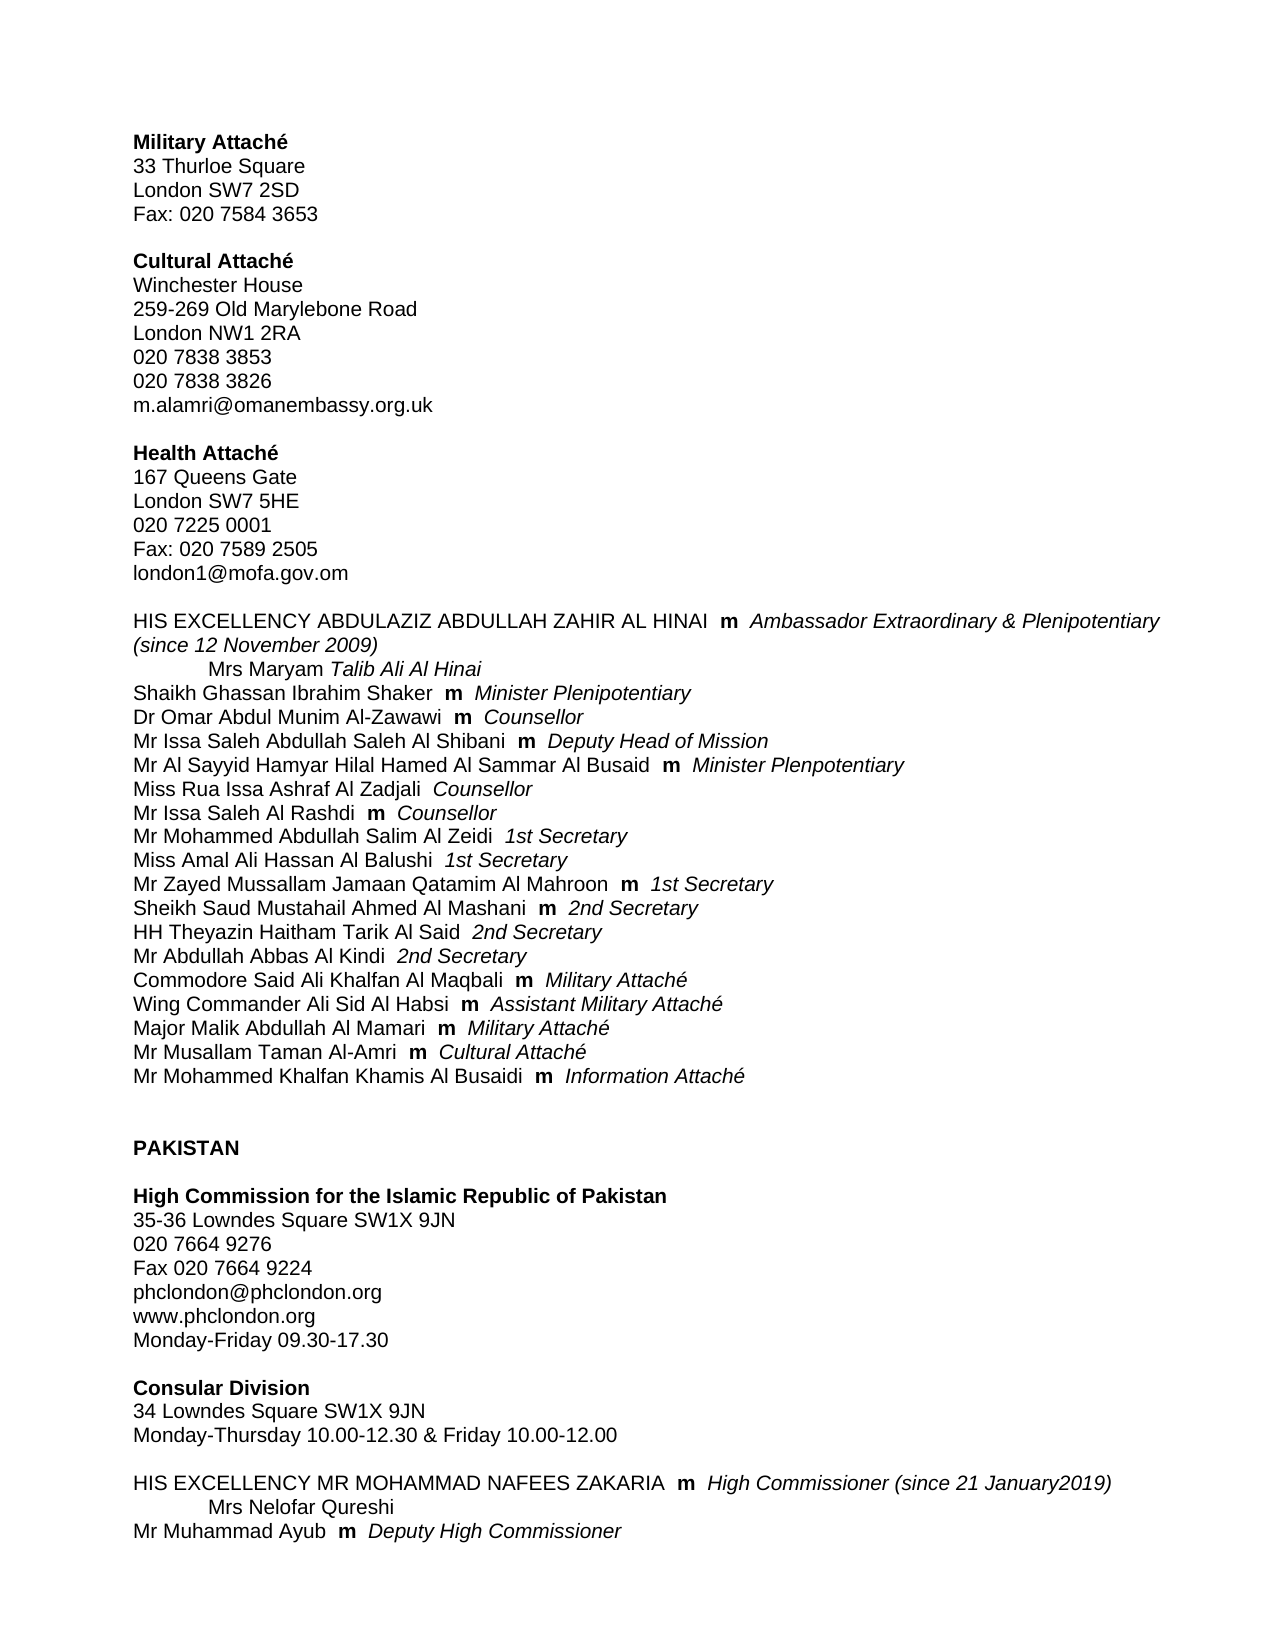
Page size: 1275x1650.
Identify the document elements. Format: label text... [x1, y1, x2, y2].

text Dr Omar Abdul Munim Al-Zawawi m Counsellor [133, 704, 1181, 728]
subtitle Consular Division [133, 1375, 1181, 1399]
text Mr Zayed Mussallam Jamaan Qatamim Al Mahroon m 1st Secretary [133, 872, 1181, 896]
text Military Attaché [133, 129, 1181, 153]
text Winchester House [133, 273, 1181, 297]
text Health Attaché [133, 441, 1181, 465]
text 34 Lowndes Square SW1X 9JN [133, 1399, 1181, 1423]
text phclondon@phclondon.org [133, 1279, 1181, 1303]
text London SW7 5HE [133, 489, 1181, 513]
text London NW1 2RA [133, 321, 1181, 345]
text 167 Queens Gate [133, 465, 1181, 489]
text london1@mofa.gov.om [133, 561, 1181, 585]
text Mr Mohammed Abdullah Salim Al Zeidi 1st Secretary [133, 824, 1181, 848]
text London SW7 2SD [133, 177, 1181, 201]
text Cultural Attaché [133, 249, 1181, 273]
text 020 7664 9276 [133, 1232, 1181, 1256]
text Monday-Friday 09.30-17.30 [133, 1327, 1181, 1351]
text 020 7225 0001 [133, 513, 1181, 537]
text Mr Musallam Taman Al-Amri m Cultural Attaché [133, 1040, 1181, 1064]
text Miss Rua Issa Ashraf Al Zadjali Counsellor [133, 776, 1181, 800]
text 259-269 Old Marylebone Road [133, 297, 1181, 321]
text Fax: 020 7584 3653 [133, 201, 1181, 225]
text HIS EXCELLENCY ABDULAZIZ ABDULLAH ZAHIR AL HINAI m Ambassador Extraordinary & Plenipotentiary (since 12 November 2009) [133, 609, 1181, 657]
subtitle PAKISTAN [133, 1136, 1181, 1160]
text Wing Commander Ali Sid Al Habsi m Assistant Military Attaché [133, 992, 1181, 1016]
text 33 Thurloe Square [133, 153, 1181, 177]
text Mr Mohammed Khalfan Khamis Al Busaidi m Information Attaché [133, 1064, 1181, 1088]
text Mrs Maryam Talib Ali Al Hinai [133, 657, 1181, 681]
text www.phclondon.org [133, 1303, 1181, 1327]
text Fax: 020 7589 2505 [133, 537, 1181, 561]
text Mr Abdullah Abbas Al Kindi 2nd Secretary [133, 944, 1181, 968]
text Mr Issa Saleh Abdullah Saleh Al Shibani m Deputy Head of Mission [133, 728, 1181, 752]
text Sheikh Saud Mustahail Ahmed Al Mashani m 2nd Secretary [133, 896, 1181, 920]
text High Commission for the Islamic Republic of Pakistan [133, 1184, 1181, 1208]
text Major Malik Abdullah Al Mamari m Military Attaché [133, 1016, 1181, 1040]
text HIS EXCELLENCY MR MOHAMMAD NAFEES ZAKARIA m High Commissioner (since 21 January2019) [133, 1471, 1181, 1495]
text Monday-Thursday 10.00-12.30 & Friday 10.00-12.00 [133, 1423, 1181, 1447]
text 020 7838 3826 [133, 369, 1181, 393]
text m.alamri@omanembassy.org.uk [133, 393, 1181, 417]
text Mr Al Sayyid Hamyar Hilal Hamed Al Sammar Al Busaid m Minister Plenpotentiary [133, 752, 1181, 776]
text Miss Amal Ali Hassan Al Balushi 1st Secretary [133, 848, 1181, 872]
text Fax 020 7664 9224 [133, 1256, 1181, 1279]
text HH Theyazin Haitham Tarik Al Said 2nd Secretary [133, 920, 1181, 944]
text Shaikh Ghassan Ibrahim Shaker m Minister Plenipotentiary [133, 681, 1181, 704]
text Mrs Nelofar Qureshi [133, 1495, 1181, 1519]
text 020 7838 3853 [133, 345, 1181, 369]
text Mr Muhammad Ayub m Deputy High Commissioner [133, 1519, 1181, 1543]
text Mr Issa Saleh Al Rashdi m Counsellor [133, 800, 1181, 824]
text 35-36 Lowndes Square SW1X 9JN [133, 1208, 1181, 1232]
text Commodore Said Ali Khalfan Al Maqbali m Military Attaché [133, 968, 1181, 992]
